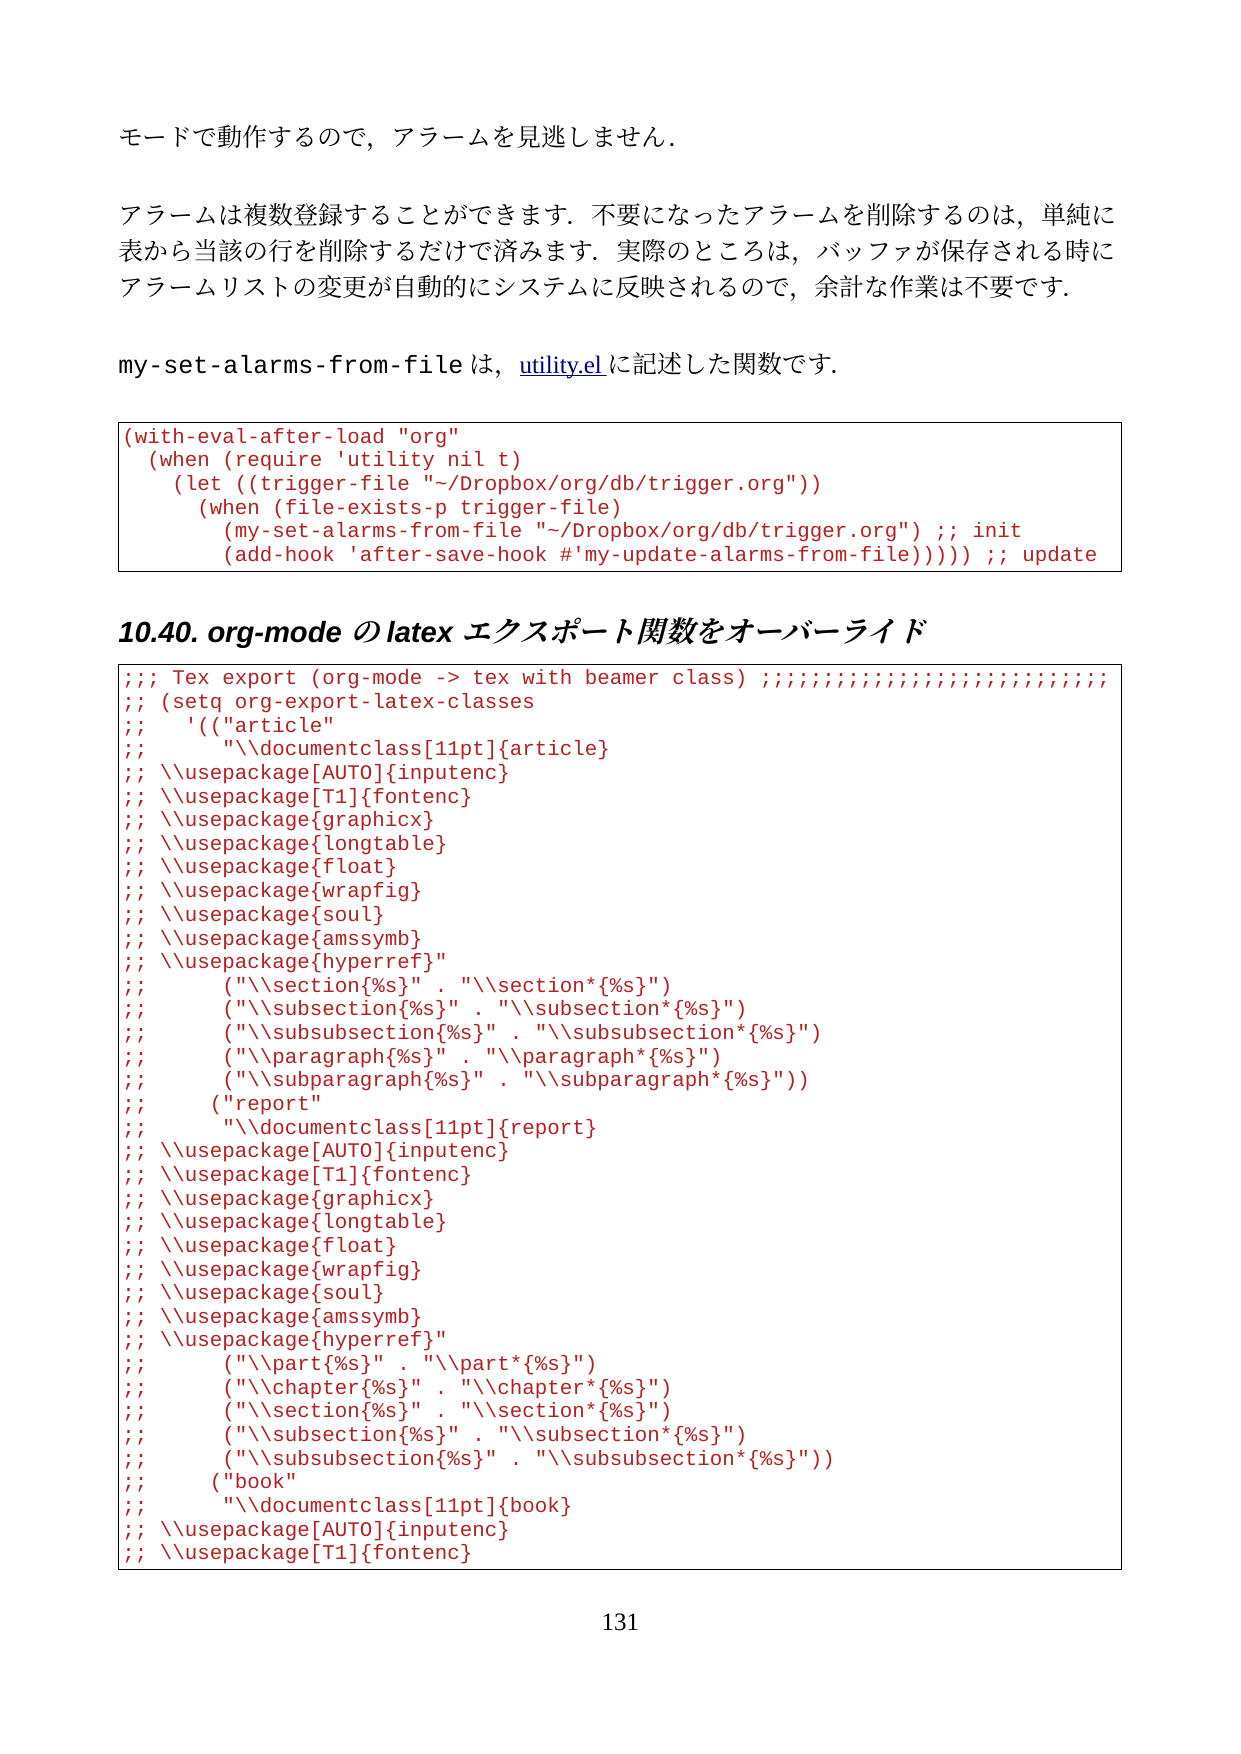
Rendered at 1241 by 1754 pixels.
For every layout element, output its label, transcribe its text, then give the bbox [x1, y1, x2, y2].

text (with-eval-after-load "org" [119, 423, 1121, 446]
text ;; '(("article" [119, 711, 1121, 734]
text ;; \\usepackage[T1]{fontenc} [119, 782, 1121, 805]
text (let ((trigger-file "~/Dropbox/org/db/trigger.org")) [119, 469, 1121, 493]
text ;; ("\\paragraph{%s}" . "\\paragraph*{%s}") [119, 1042, 1121, 1065]
text (when (require 'utility nil t) [119, 446, 1121, 469]
text ;; \\usepackage{amssymb} [119, 1302, 1121, 1326]
text ;; "\\documentclass[11pt]{article} [119, 734, 1121, 758]
text ;; \\usepackage{float} [119, 853, 1121, 876]
text (add-hook 'after-save-hook #'my-update-alarms-from-file))))) ;; update [119, 540, 1121, 571]
text ;; \\usepackage{soul} [119, 900, 1121, 923]
text ;; \\usepackage{longtable} [119, 1207, 1121, 1231]
text (my-set-alarms-from-file "~/Dropbox/org/db/trigger.org") ;; init [119, 516, 1121, 540]
text ;; \\usepackage{hyperref}" [119, 1326, 1121, 1349]
text アラームは複数登録することができます．不要になったアラームを削除するのは，単純に表から当該の行を削除するだけで済みます．実際のところは，バッファが保存される時にアラームリストの変更が自動的にシステムに反映されるので，余計な作業は不要です． [118, 195, 1122, 332]
text ;; ("\\subsubsection{%s}" . "\\subsubsection*{%s}") [119, 1018, 1121, 1042]
text (when (file-exists-p trigger-file) [119, 493, 1121, 516]
text ;; "\\documentclass[11pt]{report} [119, 1113, 1121, 1136]
text my-set-alarms-from-file は，utility.elに記述した関数です． [118, 344, 1122, 409]
text ;; ("\\subsection{%s}" . "\\subsection*{%s}") [119, 1420, 1121, 1444]
text ;; ("\\part{%s}" . "\\part*{%s}") [119, 1349, 1121, 1373]
text ;; ("\\subsubsection{%s}" . "\\subsubsection*{%s}")) [119, 1444, 1121, 1467]
text ;; \\usepackage{float} [119, 1231, 1121, 1254]
text ;; ("\\subsection{%s}" . "\\subsection*{%s}") [119, 994, 1121, 1018]
text ;; \\usepackage[T1]{fontenc} [119, 1160, 1121, 1184]
text ;; \\usepackage{amssymb} [119, 923, 1121, 947]
text モードで動作するので，アラームを見逃しません． [118, 118, 1122, 183]
text ;; \\usepackage{soul} [119, 1278, 1121, 1302]
text ;; \\usepackage{wrapfig} [119, 1254, 1121, 1278]
text ;; \\usepackage{graphicx} [119, 805, 1121, 829]
text ;; \\usepackage[AUTO]{inputenc} [119, 1515, 1121, 1538]
text ;; ("report" [119, 1089, 1121, 1113]
text ;; \\usepackage{graphicx} [119, 1184, 1121, 1207]
text ;;; Tex export (org-mode -> tex with beamer class) ;;;;;;;;;;;;;;;;;;;;;;;;;;;; [119, 665, 1121, 687]
text ;; "\\documentclass[11pt]{book} [119, 1491, 1121, 1515]
text ;; (setq org-export-latex-classes [119, 687, 1121, 711]
text ;; ("\\subparagraph{%s}" . "\\subparagraph*{%s}")) [119, 1065, 1121, 1089]
text ;; \\usepackage{longtable} [119, 829, 1121, 853]
text ;; ("\\section{%s}" . "\\section*{%s}") [119, 1396, 1121, 1420]
text ;; \\usepackage{wrapfig} [119, 876, 1121, 900]
text ;; \\usepackage[T1]{fontenc} [119, 1538, 1121, 1569]
text ;; \\usepackage[AUTO]{inputenc} [119, 1136, 1121, 1160]
text ;; ("\\section{%s}" . "\\section*{%s}") [119, 971, 1121, 994]
text ;; ("book" [119, 1467, 1121, 1491]
text ;; \\usepackage{hyperref}" [119, 947, 1121, 971]
text ;; \\usepackage[AUTO]{inputenc} [119, 758, 1121, 782]
subtitle org-mode の latex エクスポート関数をオーバーライド [118, 609, 1122, 651]
text ;; ("\\chapter{%s}" . "\\chapter*{%s}") [119, 1373, 1121, 1396]
